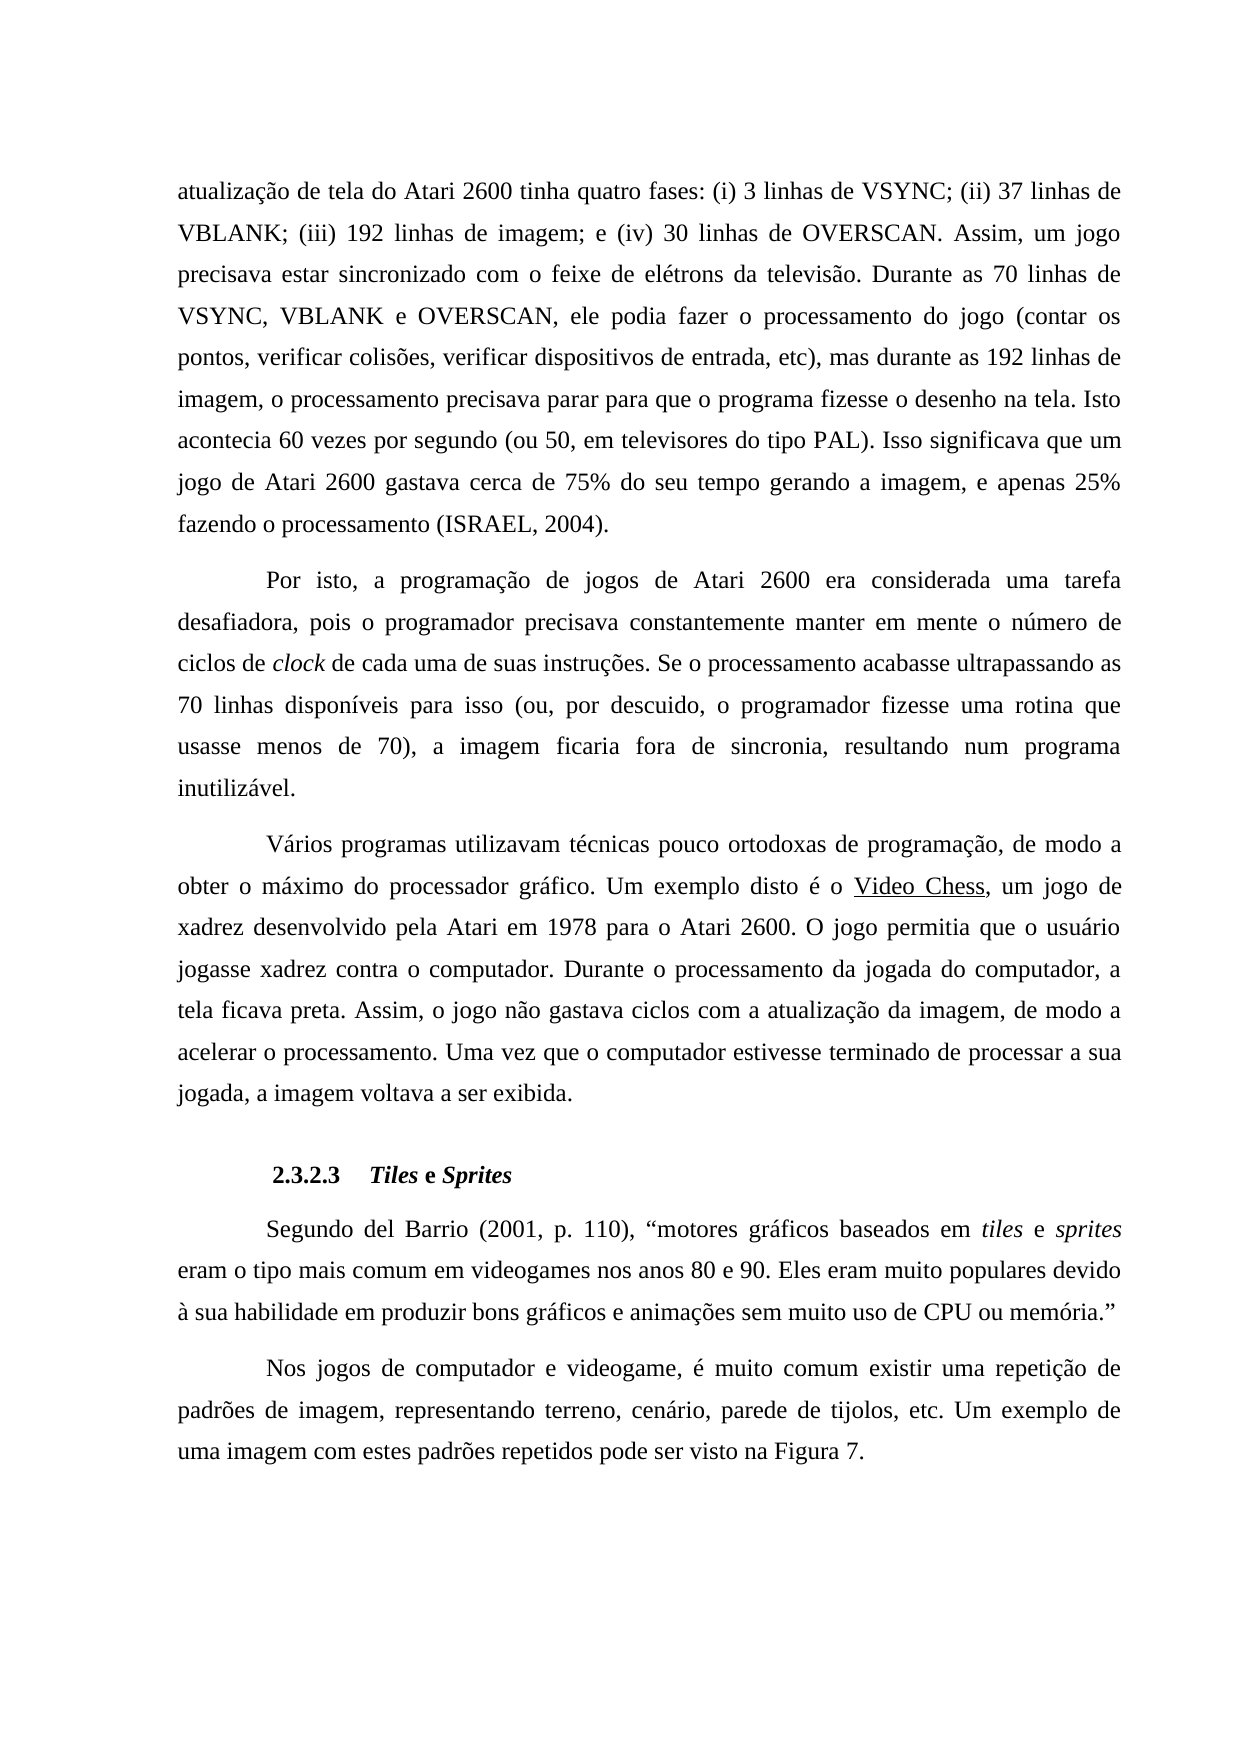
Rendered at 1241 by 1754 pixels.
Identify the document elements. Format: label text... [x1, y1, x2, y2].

text Segundo del Barrio (2001, p. 110), “motores gráficos baseados em tiles e sprites eram o tipo mais comum em videogames nos anos 80 e 90. Eles eram muito populares devido à sua habilidade em produzir bons gráficos e animações sem muito uso de CPU ou memória.” [177, 1215, 1122, 1326]
text Nos jogos de computador e videogame, é muito comum existir uma repetição de padrões de imagem, representando terreno, cenário, parede de tijolos, etc. Um exemplo de uma imagem com estes padrões repetidos pode ser visto na Figura 7. [177, 1354, 1122, 1465]
text atualização de tela do Atari 2600 tinha quatro fases: (i) 3 linhas de VSYNC; (ii) 37 linhas de VBLANK; (iii) 192 linhas de imagem; e (iv) 30 linhas de OVERSCAN. Assim, um jogo precisava estar sincronizado com o feixe de elétrons da televisão. Durante as 70 linhas de VSYNC, VBLANK e OVERSCAN, ele podia fazer o processamento do jogo (contar os pontos, verificar colisões, verificar dispositivos de entrada, etc), mas durante as 192 linhas de imagem, o processamento precisava parar para que o programa fizesse o desenho na tela. Isto acontecia 60 vezes por segundo (ou 50, em televisores do tipo PAL). Isso significava que um jogo de Atari 2600 gastava cerca de 75% do seu tempo gerando a imagem, e apenas 25% fazendo o processamento (ISRAEL, 2004). [177, 177, 1122, 537]
text Vários programas utilizavam técnicas pouco ortodoxas de programação, de modo a obter o máximo do processador gráfico. Um exemplo disto é o Video Chess, um jogo de xadrez desenvolvido pela Atari em 1978 para o Atari 2600. O jogo permitia que o usuário jogasse xadrez contra o computador. Durante o processamento da jogada do computador, a tela ficava preta. Assim, o jogo não gastava ciclos com a atualização da imagem, de modo a acelerar o processamento. Uma vez que o computador estivesse terminado de processar a sua jogada, a imagem voltava a ser exibida. [177, 830, 1122, 1107]
text Por isto, a programação de jogos de Atari 2600 era considerada uma tarefa desafiadora, pois o programador precisava constantemente manter em mente o número de ciclos de clock de cada uma de suas instruções. Se o processamento acabasse ultrapassando as 70 linhas disponíveis para isso (ou, por descuido, o programador fizesse uma rotina que usasse menos de 70), a imagem ficaria fora de sincronia, resultando num programa inutilizável. [177, 566, 1122, 802]
subtitle Tiles e Sprites [177, 1161, 1122, 1188]
